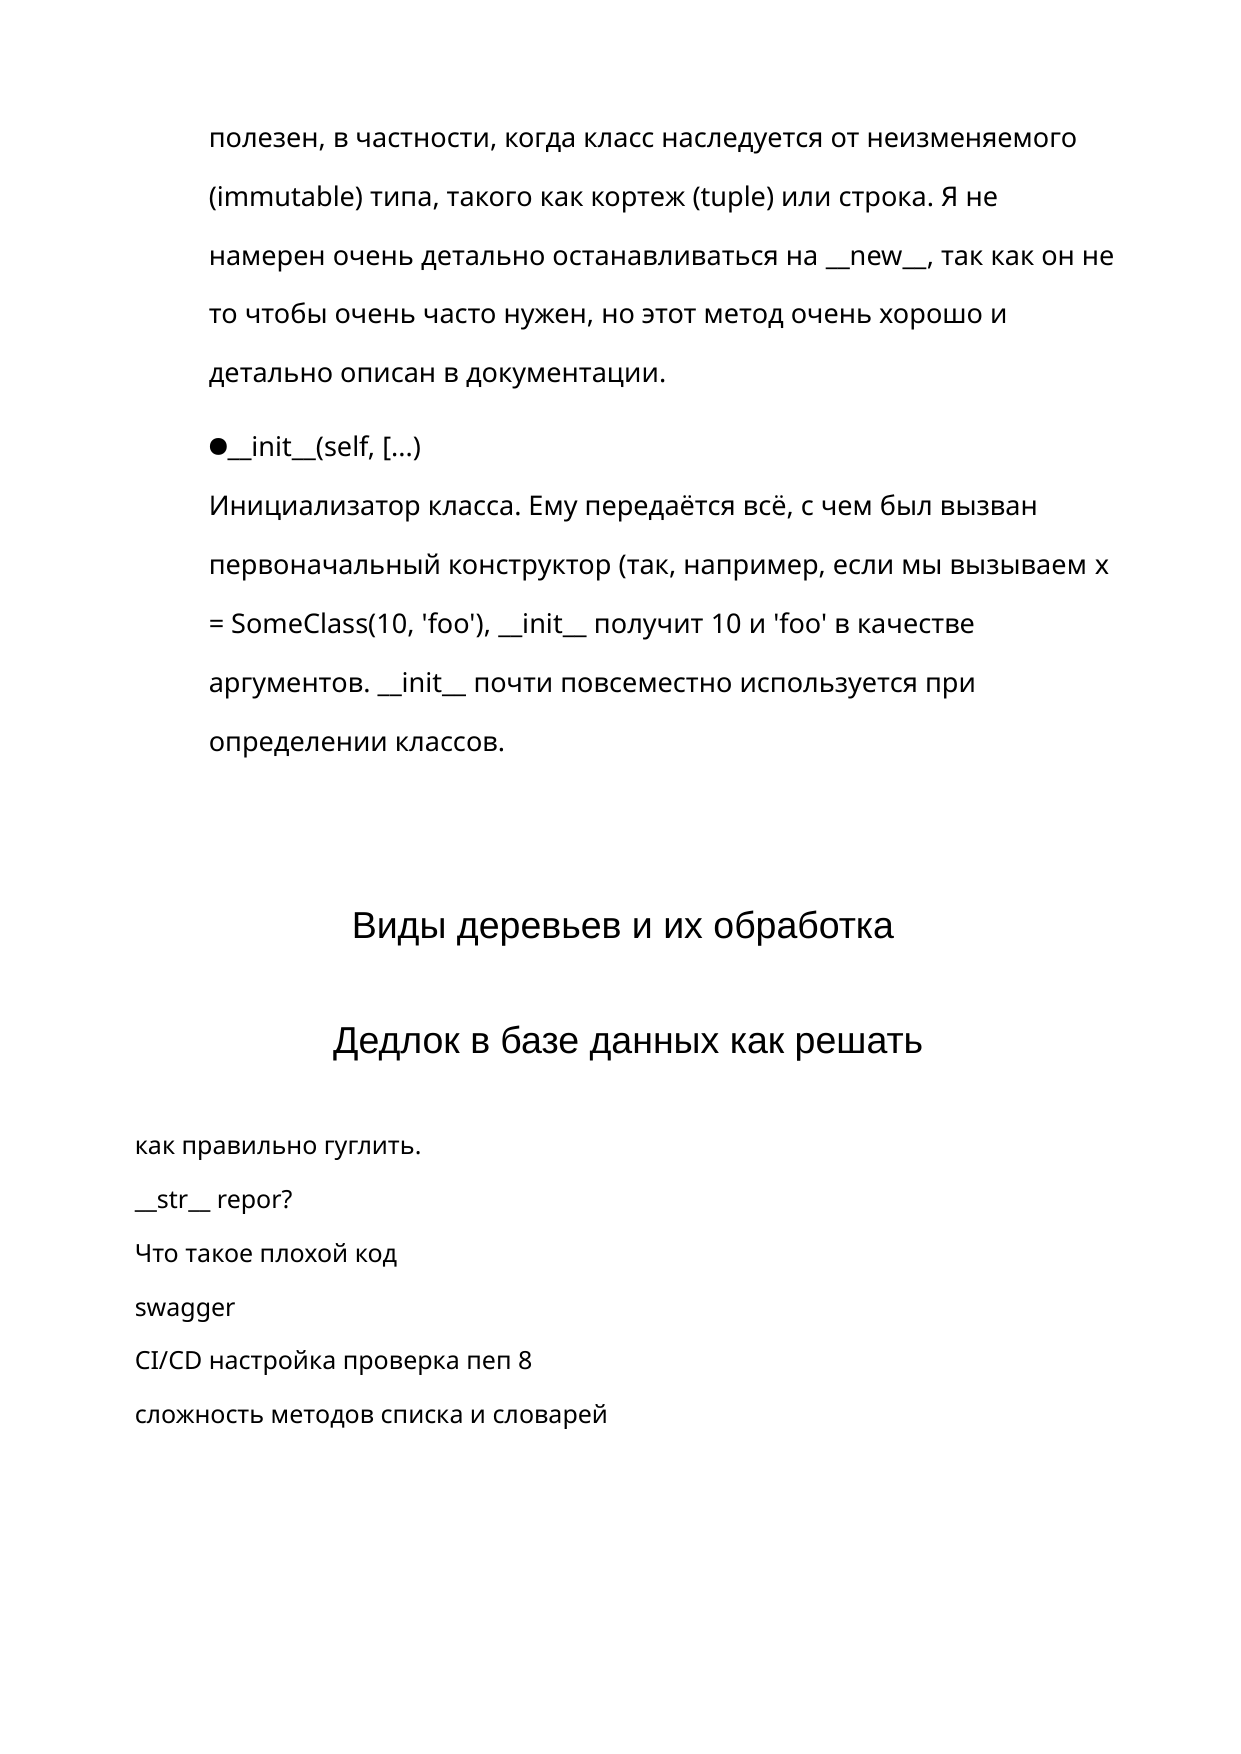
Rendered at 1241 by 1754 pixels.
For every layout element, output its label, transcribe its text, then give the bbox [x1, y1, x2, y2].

subtitle Виды деревьев и их обработка [134, 903, 1121, 946]
text swagger [134, 1289, 1121, 1323]
list полезен, в частности, когда класс наследуется от неизменяемого (immutable) типа, такого как кортеж (tuple) или строка. Я не намерен очень детально останавливаться на __new__, так как он не то чтобы очень часто нужен, но этот метод очень хорошо и детально описан в документации. [134, 118, 1121, 391]
list __init__(self, [...) Инициализатор класса. Ему передаётся всё, с чем был вызван первоначальный конструктор (так, например, если мы вызываем x = SomeClass(10, 'foo'), __init__ получит 10 и 'foo' в качестве аргументов. __init__ почти повсеместно используется при определении классов. [134, 428, 1121, 759]
text CI/CD настройка проверка пеп 8 [134, 1343, 1121, 1377]
text как правильно гуглить. [134, 1128, 1121, 1162]
text __str__ repor? [134, 1182, 1121, 1216]
text Что такое плохой код [134, 1235, 1121, 1269]
text сложность методов списка и словарей [134, 1397, 1121, 1431]
subtitle Дедлок в базе данных как решать [134, 1018, 1121, 1062]
